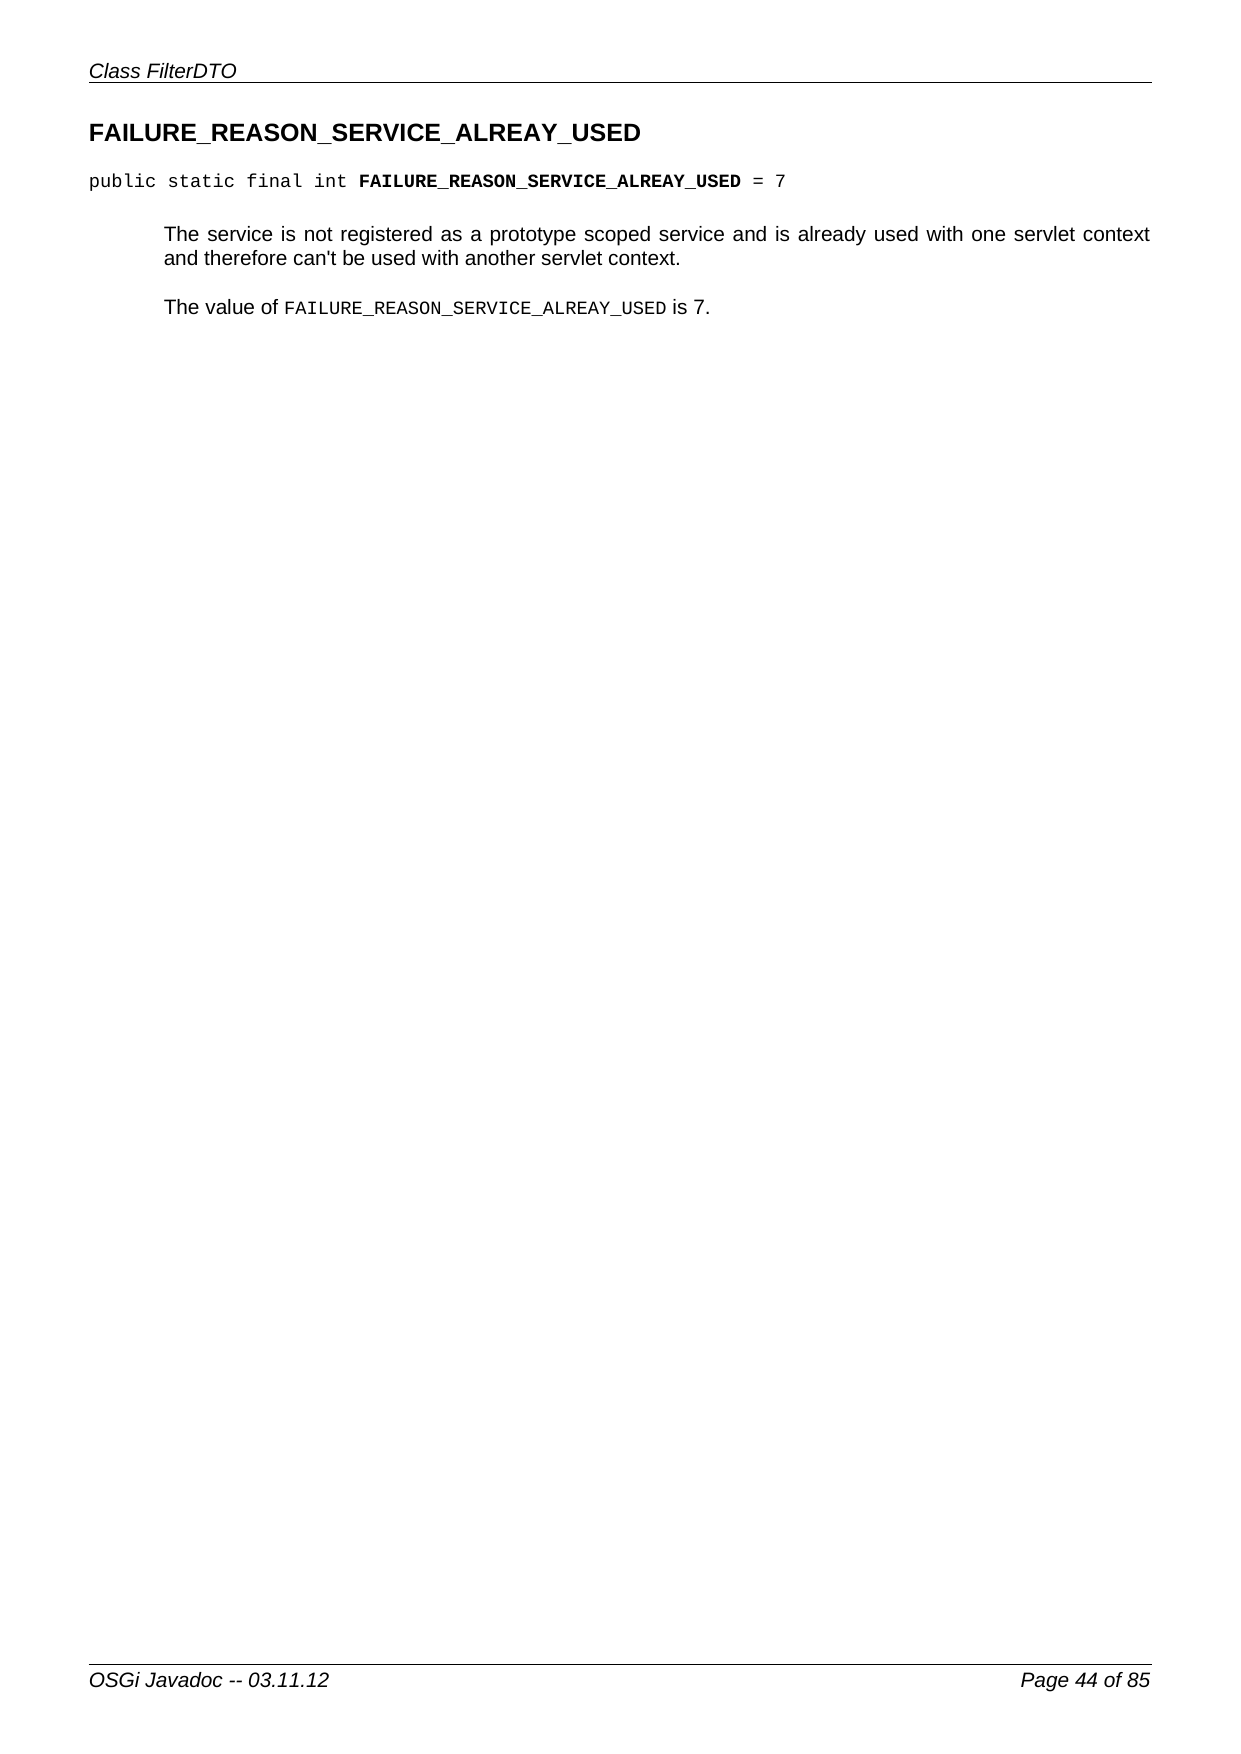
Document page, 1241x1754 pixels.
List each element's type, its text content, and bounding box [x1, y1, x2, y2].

text The service is not registered as a prototype scoped service and is already used with one servlet context and therefore can't be used with another servlet context. [163, 222, 1152, 270]
text The value of FAILURE_REASON_SERVICE_ALREAY_USED is 7. [163, 295, 1152, 320]
subtitle FAILURE_REASON_SERVICE_ALREAY_USED [88, 118, 1152, 147]
text public static final int FAILURE_REASON_SERVICE_ALREAY_USED = 7 [88, 171, 1152, 193]
